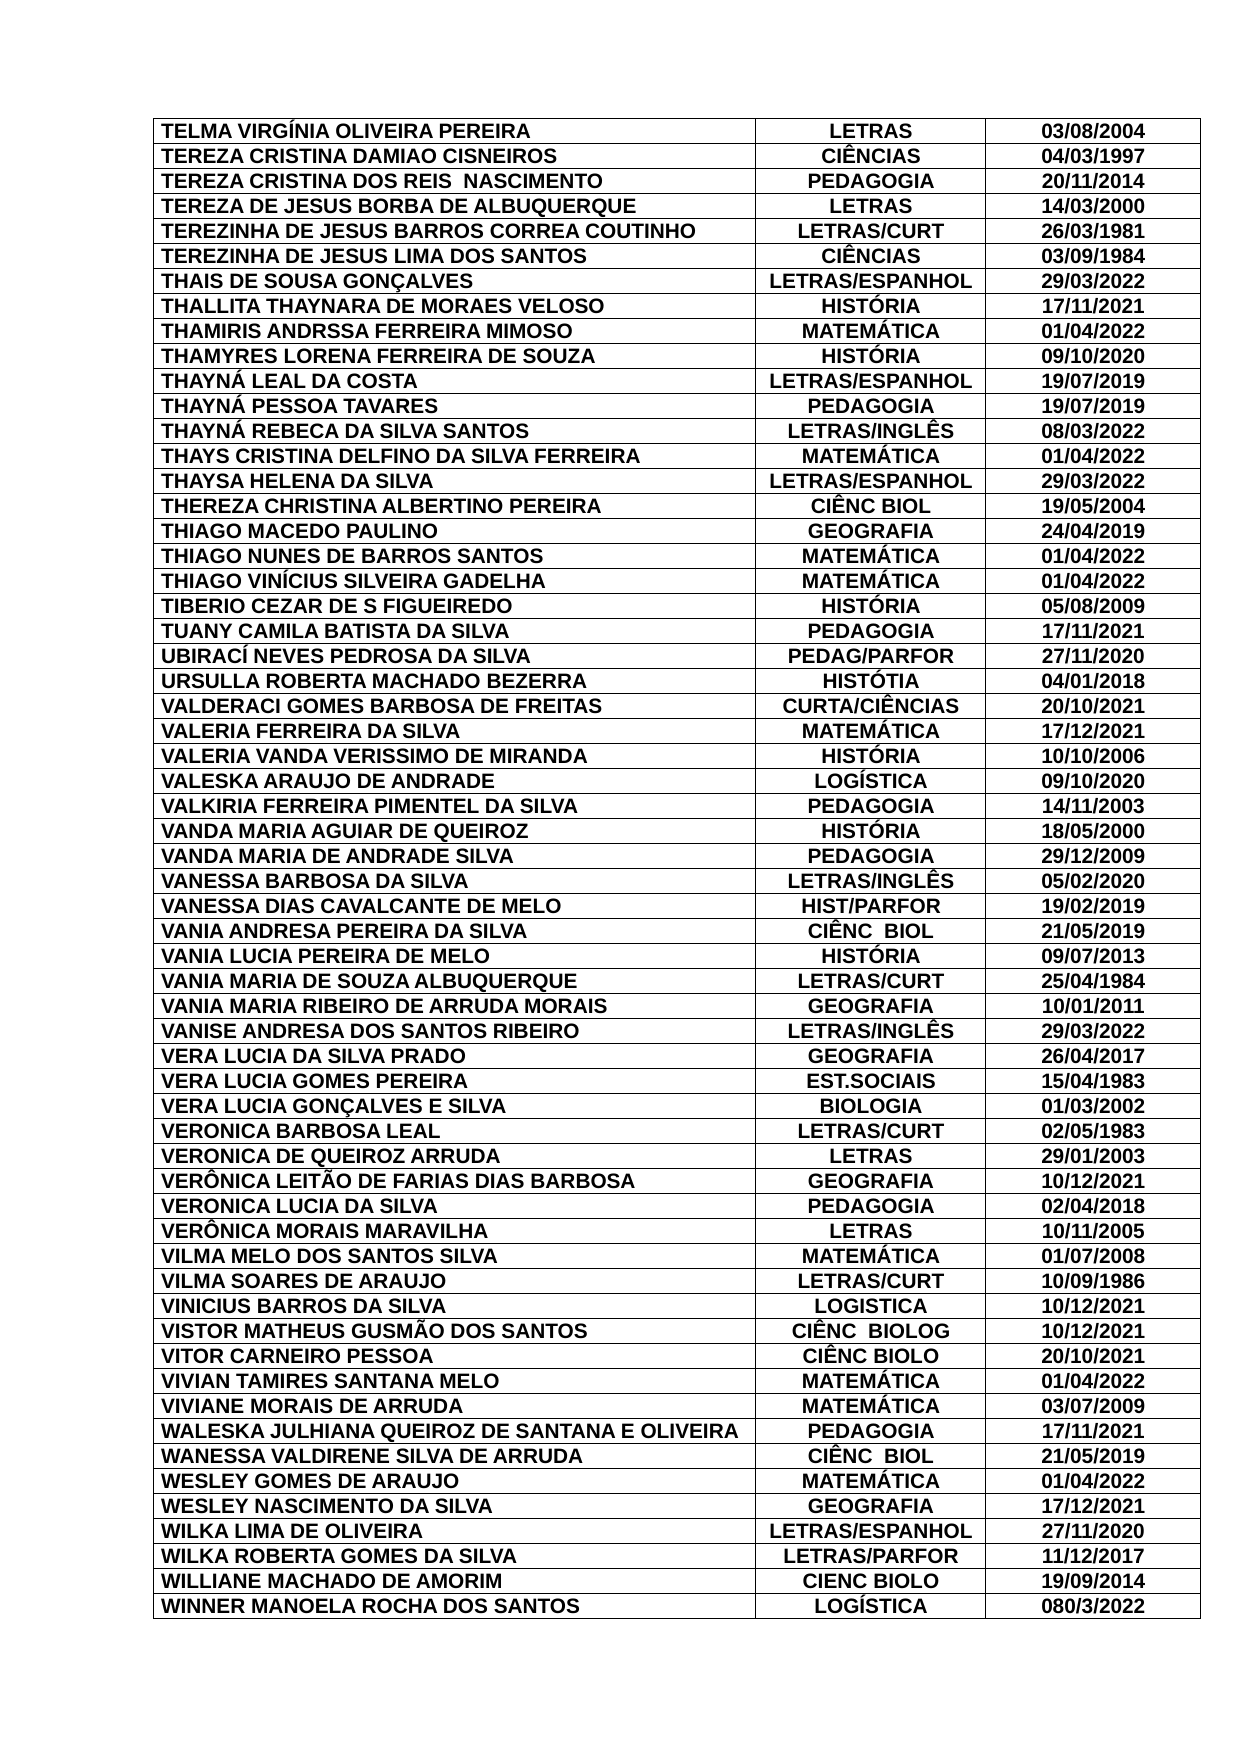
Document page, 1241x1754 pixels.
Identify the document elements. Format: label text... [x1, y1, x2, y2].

table_cell 10/12/2021 [986, 1319, 1200, 1343]
table_cell THAYNÁ PESSOA TAVARES [154, 394, 755, 418]
table_cell VALESKA ARAUJO DE ANDRADE [154, 769, 755, 793]
table_cell 09/10/2020 [986, 769, 1200, 793]
table_cell VIVIANE MORAIS DE ARRUDA [154, 1394, 755, 1418]
table_cell GEOGRAFIA [756, 519, 985, 543]
table_cell LETRAS [756, 194, 985, 218]
table_cell WILKA ROBERTA GOMES DA SILVA [154, 1544, 755, 1568]
table_cell THIAGO MACEDO PAULINO [154, 519, 755, 543]
table_cell LETRAS/INGLÊS [756, 1019, 985, 1043]
table_cell WESLEY GOMES DE ARAUJO [154, 1469, 755, 1493]
table_cell MATEMÁTICA [756, 1469, 985, 1493]
table_cell 03/09/1984 [986, 244, 1200, 268]
table_cell LETRAS [756, 1144, 985, 1168]
table_cell 29/03/2022 [986, 469, 1200, 493]
table_cell 17/12/2021 [986, 1494, 1200, 1518]
table_cell VISTOR MATHEUS GUSMÃO DOS SANTOS [154, 1319, 755, 1343]
table_cell HISTÓRIA [756, 594, 985, 618]
table_cell URSULLA ROBERTA MACHADO BEZERRA [154, 669, 755, 693]
table_cell CURTA/CIÊNCIAS [756, 694, 985, 718]
table_cell THAMIRIS ANDRSSA FERREIRA MIMOSO [154, 319, 755, 343]
table_cell HIST/PARFOR [756, 894, 985, 918]
table_cell TEREZINHA DE JESUS BARROS CORREA COUTINHO [154, 219, 755, 243]
table_cell THAYSA HELENA DA SILVA [154, 469, 755, 493]
table_cell 03/08/2004 [986, 119, 1200, 143]
table_cell WANESSA VALDIRENE SILVA DE ARRUDA [154, 1444, 755, 1468]
table_cell 01/04/2022 [986, 1369, 1200, 1393]
table_cell TEREZA DE JESUS BORBA DE ALBUQUERQUE [154, 194, 755, 218]
table_cell PEDAGOGIA [756, 619, 985, 643]
table_cell LETRAS/CURT [756, 219, 985, 243]
table_cell 01/04/2022 [986, 444, 1200, 468]
table_cell 20/10/2021 [986, 694, 1200, 718]
table_cell BIOLOGIA [756, 1094, 985, 1118]
table_cell EST.SOCIAIS [756, 1069, 985, 1093]
table_cell 17/11/2021 [986, 619, 1200, 643]
table_cell PEDAGOGIA [756, 1194, 985, 1218]
table_cell GEOGRAFIA [756, 1169, 985, 1193]
table_cell 29/01/2003 [986, 1144, 1200, 1168]
table_cell LETRAS/CURT [756, 1269, 985, 1293]
table_cell THAYNÁ REBECA DA SILVA SANTOS [154, 419, 755, 443]
table_cell MATEMÁTICA [756, 1369, 985, 1393]
table_cell UBIRACÍ NEVES PEDROSA DA SILVA [154, 644, 755, 668]
table_cell 10/12/2021 [986, 1294, 1200, 1318]
table_cell VANIA MARIA DE SOUZA ALBUQUERQUE [154, 969, 755, 993]
table_cell 26/04/2017 [986, 1044, 1200, 1068]
table_cell VERONICA BARBOSA LEAL [154, 1119, 755, 1143]
table_cell LETRAS/PARFOR [756, 1544, 985, 1568]
table_cell 02/04/2018 [986, 1194, 1200, 1218]
table_cell HISTÓTIA [756, 669, 985, 693]
table_cell MATEMÁTICA [756, 319, 985, 343]
table_cell LETRAS/ESPANHOL [756, 269, 985, 293]
table_cell 15/04/1983 [986, 1069, 1200, 1093]
table_cell PEDAGOGIA [756, 794, 985, 818]
table_cell CIÊNC BIOLOG [756, 1319, 985, 1343]
table_cell THIAGO VINÍCIUS SILVEIRA GADELHA [154, 569, 755, 593]
table_cell VANESSA DIAS CAVALCANTE DE MELO [154, 894, 755, 918]
table_cell 29/03/2022 [986, 1019, 1200, 1043]
table_cell CIENC BIOLO [756, 1569, 985, 1593]
table_cell TEREZA CRISTINA DAMIAO CISNEIROS [154, 144, 755, 168]
table_cell VALKIRIA FERREIRA PIMENTEL DA SILVA [154, 794, 755, 818]
table_cell PEDAGOGIA [756, 1419, 985, 1443]
table_cell VERA LUCIA DA SILVA PRADO [154, 1044, 755, 1068]
table_cell 05/08/2009 [986, 594, 1200, 618]
table_cell 19/02/2019 [986, 894, 1200, 918]
table_cell 17/11/2021 [986, 294, 1200, 318]
table_cell VANDA MARIA AGUIAR DE QUEIROZ [154, 819, 755, 843]
table_cell 01/04/2022 [986, 544, 1200, 568]
table_cell LETRAS [756, 1219, 985, 1243]
table_cell VALDERACI GOMES BARBOSA DE FREITAS [154, 694, 755, 718]
table_cell 27/11/2020 [986, 644, 1200, 668]
table_cell MATEMÁTICA [756, 1394, 985, 1418]
table_cell MATEMÁTICA [756, 544, 985, 568]
table_cell 01/03/2002 [986, 1094, 1200, 1118]
table_cell HISTÓRIA [756, 944, 985, 968]
table_cell VANESSA BARBOSA DA SILVA [154, 869, 755, 893]
table_cell MATEMÁTICA [756, 569, 985, 593]
table_cell VITOR CARNEIRO PESSOA [154, 1344, 755, 1368]
table_cell CIÊNC BIOL [756, 919, 985, 943]
table_cell 02/05/1983 [986, 1119, 1200, 1143]
table_cell PEDAGOGIA [756, 169, 985, 193]
table_cell 10/11/2005 [986, 1219, 1200, 1243]
table_cell THEREZA CHRISTINA ALBERTINO PEREIRA [154, 494, 755, 518]
table_cell LETRAS/ESPANHOL [756, 369, 985, 393]
table_cell WINNER MANOELA ROCHA DOS SANTOS [154, 1594, 755, 1618]
table_cell VANIA MARIA RIBEIRO DE ARRUDA MORAIS [154, 994, 755, 1018]
table_cell LETRAS/ESPANHOL [756, 1519, 985, 1543]
table_cell 01/07/2008 [986, 1244, 1200, 1268]
table_cell THAYS CRISTINA DELFINO DA SILVA FERREIRA [154, 444, 755, 468]
table_cell LOGÍSTICA [756, 769, 985, 793]
table_cell GEOGRAFIA [756, 1044, 985, 1068]
table_cell 11/12/2017 [986, 1544, 1200, 1568]
table_cell VERÔNICA MORAIS MARAVILHA [154, 1219, 755, 1243]
table_cell 29/03/2022 [986, 269, 1200, 293]
table_cell THAIS DE SOUSA GONÇALVES [154, 269, 755, 293]
table_cell LETRAS/CURT [756, 969, 985, 993]
table_cell VALERIA VANDA VERISSIMO DE MIRANDA [154, 744, 755, 768]
table_cell WILLIANE MACHADO DE AMORIM [154, 1569, 755, 1593]
table_cell 08/03/2022 [986, 419, 1200, 443]
table_cell VIVIAN TAMIRES SANTANA MELO [154, 1369, 755, 1393]
table_cell HISTÓRIA [756, 344, 985, 368]
table_cell GEOGRAFIA [756, 1494, 985, 1518]
table_cell TEREZINHA DE JESUS LIMA DOS SANTOS [154, 244, 755, 268]
table_cell TIBERIO CEZAR DE S FIGUEIREDO [154, 594, 755, 618]
table_cell VERA LUCIA GOMES PEREIRA [154, 1069, 755, 1093]
table_cell VERA LUCIA GONÇALVES E SILVA [154, 1094, 755, 1118]
table_cell CIÊNCIAS [756, 244, 985, 268]
table_cell 10/12/2021 [986, 1169, 1200, 1193]
table_cell PEDAG/PARFOR [756, 644, 985, 668]
table_cell 080/3/2022 [986, 1594, 1200, 1618]
table_cell VINICIUS BARROS DA SILVA [154, 1294, 755, 1318]
table_cell 19/07/2019 [986, 394, 1200, 418]
table_cell 05/02/2020 [986, 869, 1200, 893]
table_cell TUANY CAMILA BATISTA DA SILVA [154, 619, 755, 643]
table_cell 10/09/1986 [986, 1269, 1200, 1293]
table_cell 04/01/2018 [986, 669, 1200, 693]
table_cell 01/04/2022 [986, 319, 1200, 343]
table_cell THIAGO NUNES DE BARROS SANTOS [154, 544, 755, 568]
table_cell 21/05/2019 [986, 919, 1200, 943]
table_cell VERONICA LUCIA DA SILVA [154, 1194, 755, 1218]
table_cell 10/10/2006 [986, 744, 1200, 768]
table_cell 03/07/2009 [986, 1394, 1200, 1418]
table_cell CIÊNC BIOL [756, 494, 985, 518]
table_cell 01/04/2022 [986, 569, 1200, 593]
table_cell LETRAS/CURT [756, 1119, 985, 1143]
table_cell THAMYRES LORENA FERREIRA DE SOUZA [154, 344, 755, 368]
table_cell HISTÓRIA [756, 294, 985, 318]
table_cell VILMA MELO DOS SANTOS SILVA [154, 1244, 755, 1268]
table_cell LOGÍSTICA [756, 1594, 985, 1618]
table_cell TEREZA CRISTINA DOS REIS NASCIMENTO [154, 169, 755, 193]
table_cell VALERIA FERREIRA DA SILVA [154, 719, 755, 743]
table_cell 17/11/2021 [986, 1419, 1200, 1443]
table_cell CIÊNC BIOLO [756, 1344, 985, 1368]
table_cell 27/11/2020 [986, 1519, 1200, 1543]
table_cell 17/12/2021 [986, 719, 1200, 743]
table_cell 19/05/2004 [986, 494, 1200, 518]
table_cell 10/01/2011 [986, 994, 1200, 1018]
table_cell CIÊNCIAS [756, 144, 985, 168]
table_cell VERONICA DE QUEIROZ ARRUDA [154, 1144, 755, 1168]
table_cell VERÔNICA LEITÃO DE FARIAS DIAS BARBOSA [154, 1169, 755, 1193]
table_cell 25/04/1984 [986, 969, 1200, 993]
table_cell 19/07/2019 [986, 369, 1200, 393]
table_cell 01/04/2022 [986, 1469, 1200, 1493]
table_cell MATEMÁTICA [756, 444, 985, 468]
table_cell 21/05/2019 [986, 1444, 1200, 1468]
table_cell PEDAGOGIA [756, 394, 985, 418]
table_cell 04/03/1997 [986, 144, 1200, 168]
table_cell WALESKA JULHIANA QUEIROZ DE SANTANA E OLIVEIRA [154, 1419, 755, 1443]
table_cell LETRAS/INGLÊS [756, 419, 985, 443]
table_cell 26/03/1981 [986, 219, 1200, 243]
table_cell MATEMÁTICA [756, 1244, 985, 1268]
table_cell THAYNÁ LEAL DA COSTA [154, 369, 755, 393]
table_cell WESLEY NASCIMENTO DA SILVA [154, 1494, 755, 1518]
table_cell MATEMÁTICA [756, 719, 985, 743]
table_cell 14/11/2003 [986, 794, 1200, 818]
table_cell LETRAS [756, 119, 985, 143]
table_cell 29/12/2009 [986, 844, 1200, 868]
table_cell VANIA ANDRESA PEREIRA DA SILVA [154, 919, 755, 943]
table_cell 20/10/2021 [986, 1344, 1200, 1368]
table_cell 20/11/2014 [986, 169, 1200, 193]
table_cell THALLITA THAYNARA DE MORAES VELOSO [154, 294, 755, 318]
table_cell 14/03/2000 [986, 194, 1200, 218]
table_cell PEDAGOGIA [756, 844, 985, 868]
table_cell CIÊNC BIOL [756, 1444, 985, 1468]
table_cell 24/04/2019 [986, 519, 1200, 543]
table_cell VANDA MARIA DE ANDRADE SILVA [154, 844, 755, 868]
table_cell VANIA LUCIA PEREIRA DE MELO [154, 944, 755, 968]
table_cell TELMA VIRGÍNIA OLIVEIRA PEREIRA [154, 119, 755, 143]
table_cell LETRAS/INGLÊS [756, 869, 985, 893]
table_cell HISTÓRIA [756, 744, 985, 768]
table_cell VILMA SOARES DE ARAUJO [154, 1269, 755, 1293]
table_cell VANISE ANDRESA DOS SANTOS RIBEIRO [154, 1019, 755, 1043]
table_cell GEOGRAFIA [756, 994, 985, 1018]
table_cell 09/10/2020 [986, 344, 1200, 368]
table_cell LOGISTICA [756, 1294, 985, 1318]
table_cell HISTÓRIA [756, 819, 985, 843]
table_cell 09/07/2013 [986, 944, 1200, 968]
table_cell 19/09/2014 [986, 1569, 1200, 1593]
table_cell WILKA LIMA DE OLIVEIRA [154, 1519, 755, 1543]
table_cell LETRAS/ESPANHOL [756, 469, 985, 493]
table_cell 18/05/2000 [986, 819, 1200, 843]
